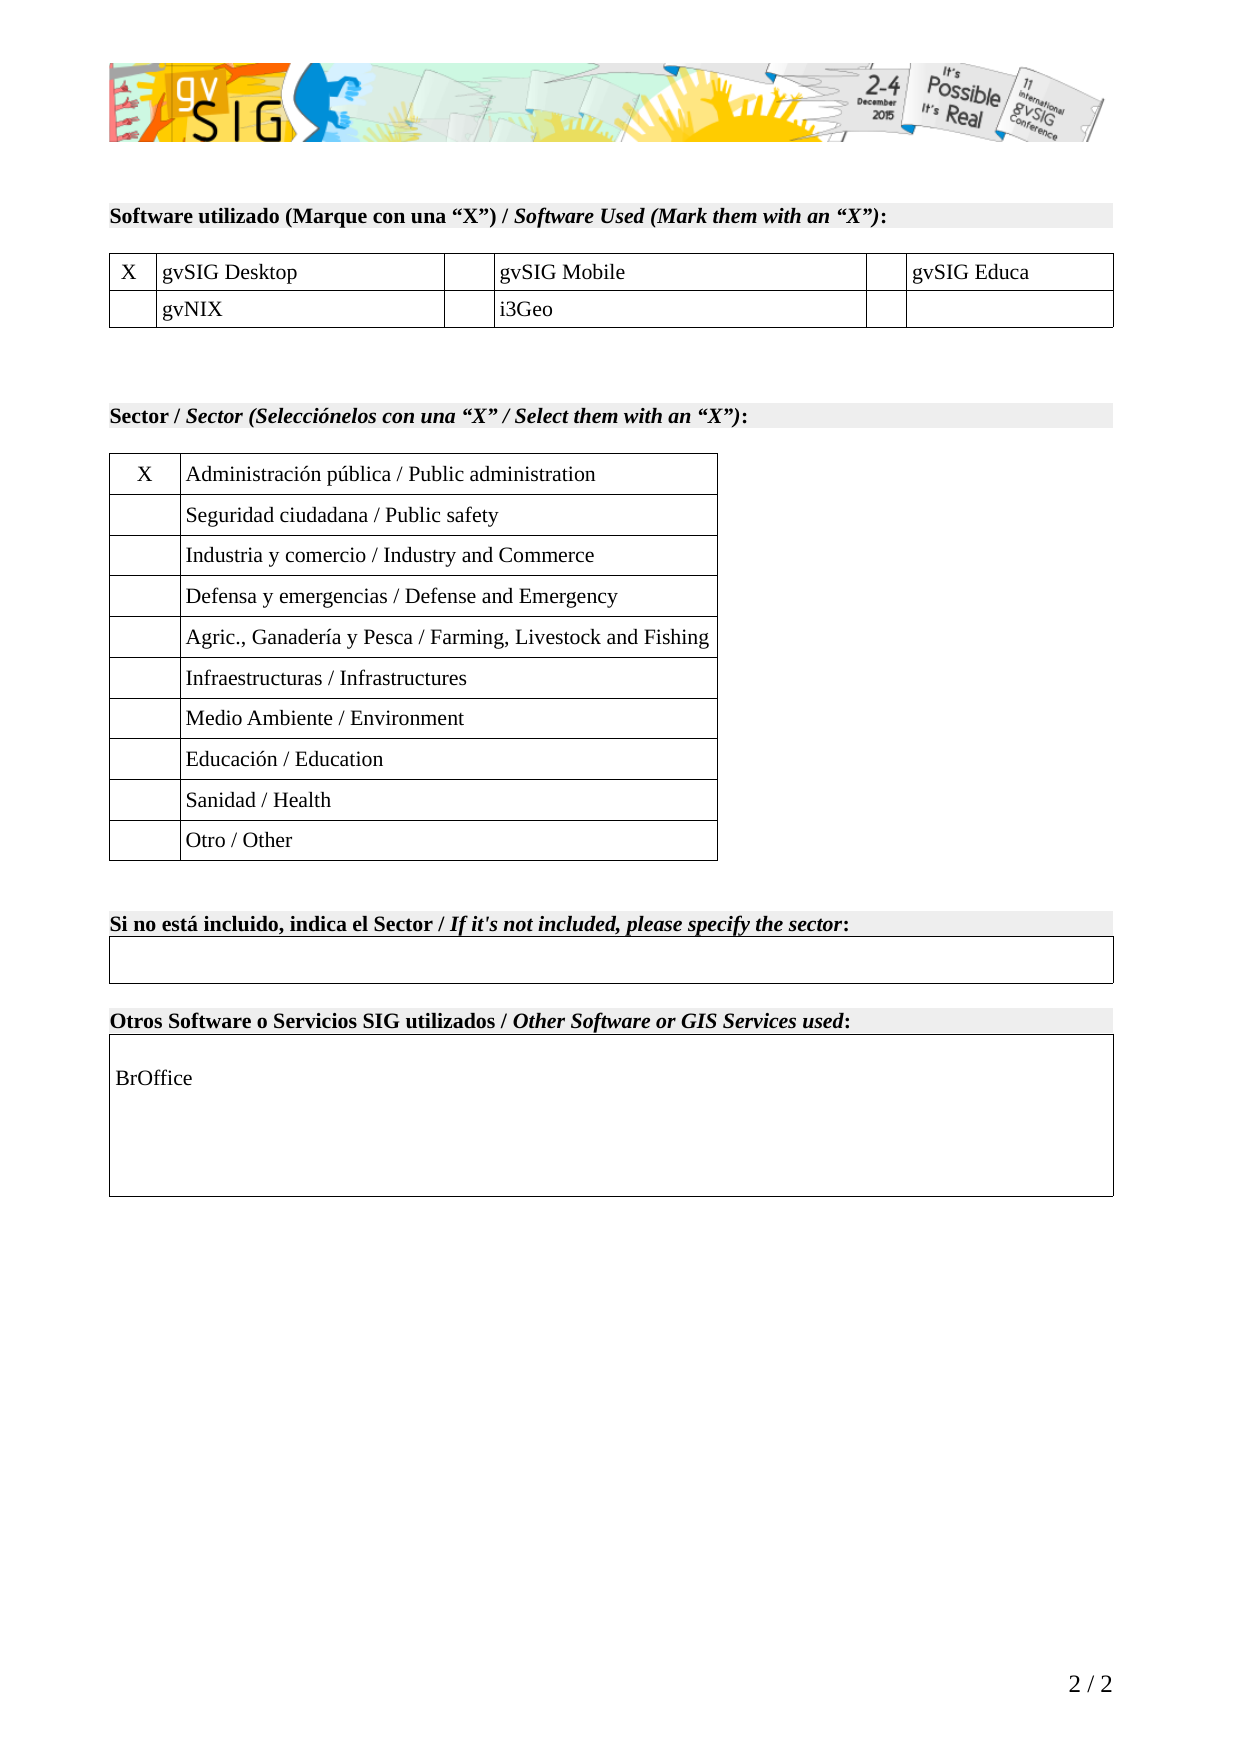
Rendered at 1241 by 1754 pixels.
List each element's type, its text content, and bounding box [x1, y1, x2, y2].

table_cell [110, 576, 180, 616]
table_cell [110, 821, 180, 860]
table_cell Medio Ambiente / Environment [181, 699, 717, 738]
table_header [110, 937, 1113, 983]
text Software utilizado (Marque con una “X”) / Software Used (Mark them with an “X”): [109, 203, 1113, 228]
text Otros Software o Servicios SIG utilizados / Other Software or GIS Services used: [109, 1008, 1113, 1033]
text Si no está incluido, indica el Sector / If it's not included, please specify the sector: [109, 911, 1113, 936]
picture [321, 63, 1113, 142]
table_cell [110, 658, 180, 697]
table_cell i3Geo [495, 291, 866, 327]
table_cell gvNIX [157, 291, 444, 327]
table_header gvSIG Mobile [495, 254, 866, 290]
table_header BrOffice [110, 1035, 1113, 1196]
table_cell [867, 291, 906, 327]
text Sector / Sector (Selecciónelos con una “X” / Select them with an “X”): [109, 403, 1113, 428]
table_header Administración pública / Public administration [181, 454, 717, 494]
table_cell [110, 617, 180, 657]
table_cell [445, 291, 494, 327]
table_header [867, 254, 906, 290]
table_cell [110, 780, 180, 819]
table_header gvSIG Desktop [157, 254, 444, 290]
table_cell Seguridad ciudadana / Public safety [181, 495, 717, 534]
table_cell Defensa y emergencias / Defense and Emergency [181, 576, 717, 616]
table_header [445, 254, 494, 290]
picture [109, 63, 319, 142]
table_header gvSIG Educa [907, 254, 1113, 290]
table_cell Educación / Education [181, 739, 717, 779]
table_cell [110, 739, 180, 779]
table_header X [110, 254, 156, 290]
table_cell [110, 291, 156, 327]
table_header X [110, 454, 180, 494]
table_cell [907, 291, 1113, 327]
table_cell Infraestructuras / Infrastructures [181, 658, 717, 697]
table_cell Industria y comercio / Industry and Commerce [181, 536, 717, 575]
table_cell Otro / Other [181, 821, 717, 860]
table_cell [110, 699, 180, 738]
table_cell Agric., Ganadería y Pesca / Farming, Livestock and Fishing [181, 617, 717, 657]
table_cell [110, 495, 180, 534]
table_cell Sanidad / Health [181, 780, 717, 819]
table_cell [110, 536, 180, 575]
